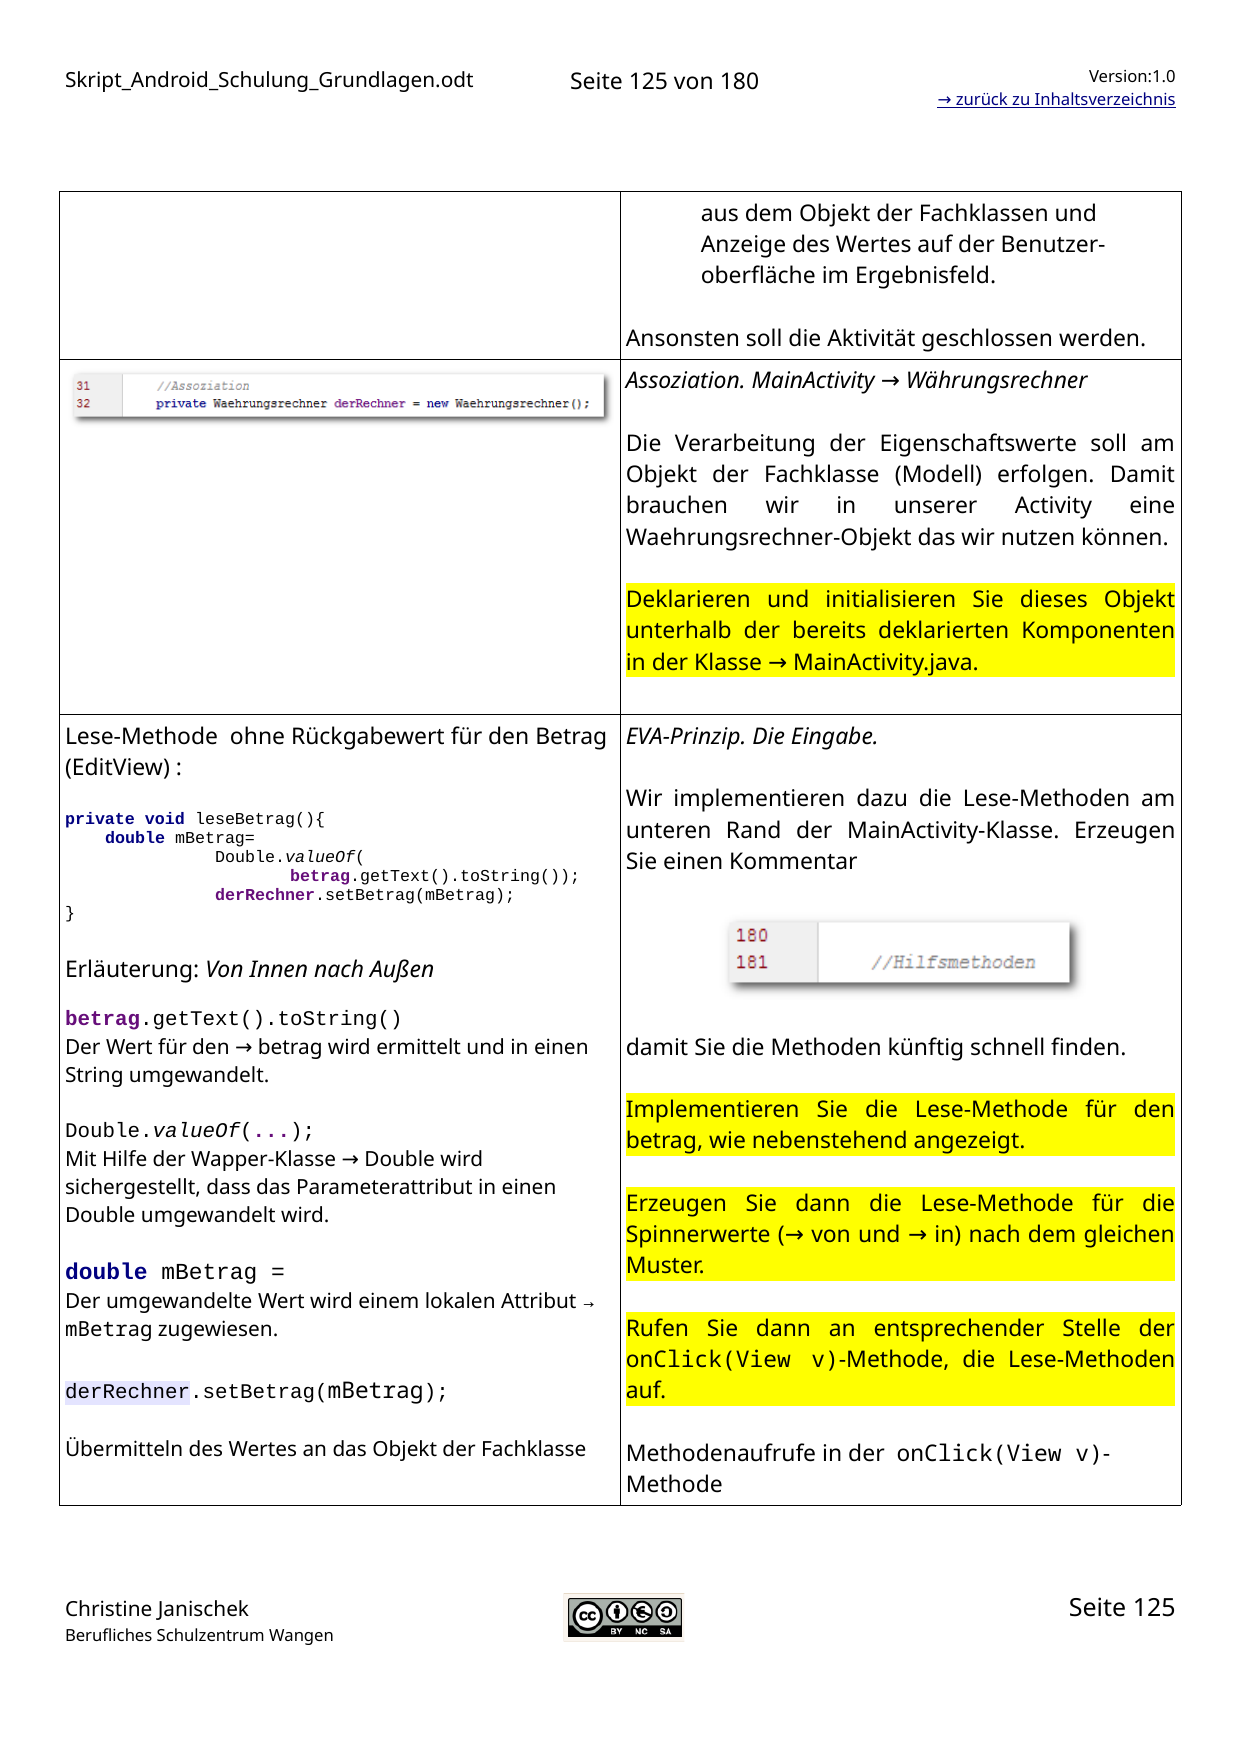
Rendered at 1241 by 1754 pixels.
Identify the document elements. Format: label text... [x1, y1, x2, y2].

picture [64, 364, 615, 428]
table_cell [60, 360, 620, 364]
table_cell EVA-Prinzip. Die Eingabe. Wir implementieren dazu die Lese-Methoden am unteren Rand der MainActivity-Klasse. Erzeugen Sie einen Kommentar [621, 715, 1181, 999]
table_cell Assoziation. MainActivity → Währungsrechner Die Verarbeitung der Eigenschaftswerte soll am Objekt der Fachklasse (Modell) erfolgen. Damit brauchen wir in unserer Activity eine Waehrungsrechner-Objekt das wir nutzen können. Deklarieren und initialisieren Sie dieses Objekt unterhalb der bereits deklarierten Komponenten in der Klasse → MainActivity.java. [621, 360, 1181, 714]
table_cell [60, 192, 620, 359]
picture [714, 907, 1087, 1000]
table_cell damit Sie die Methoden künftig schnell finden. Implementieren Sie die Lese-Methode für den betrag, wie nebenstehend angezeigt. Erzeugen Sie dann die Lese-Methode für die Spinnerwerte (→ von und → in) nach dem gleichen Muster. Rufen Sie dann an entsprechender Stelle der onClick(View v)-Methode, die Lese-Methoden auf. Methodenaufrufe in der onClick(View v)-Methode [621, 1000, 1181, 1505]
table_cell Lese-Methode ohne Rückgabewert für den Betrag (EditView) : private void leseBetrag(){ double mBetrag= Double.valueOf( betrag.getText().toString()); derRechner.setBetrag(mBetrag); } Erläuterung: Von Innen nach Außen betrag.getText().toString() Der Wert für den → betrag wird ermittelt und in einen String umgewandelt. Double.valueOf(...); Mit Hilfe der Wapper-Klasse → Double wird sichergestellt, dass das Parameterattribut in einen Double umgewandelt wird. double mBetrag = Der umgewandelte Wert wird einem lokalen Attribut → mBetrag zugewiesen. derRechner.setBetrag(mBetrag); Übermitteln des Wertes an das Objekt der Fachklasse [60, 715, 620, 1505]
table_cell aus dem Objekt der Fachklassen und Anzeige des Wertes auf der Benutzer-oberfläche im Ergebnisfeld. Ansonsten soll die Aktivität geschlossen werden. [621, 192, 1181, 359]
picture [563, 1592, 685, 1642]
table_cell [60, 365, 620, 714]
